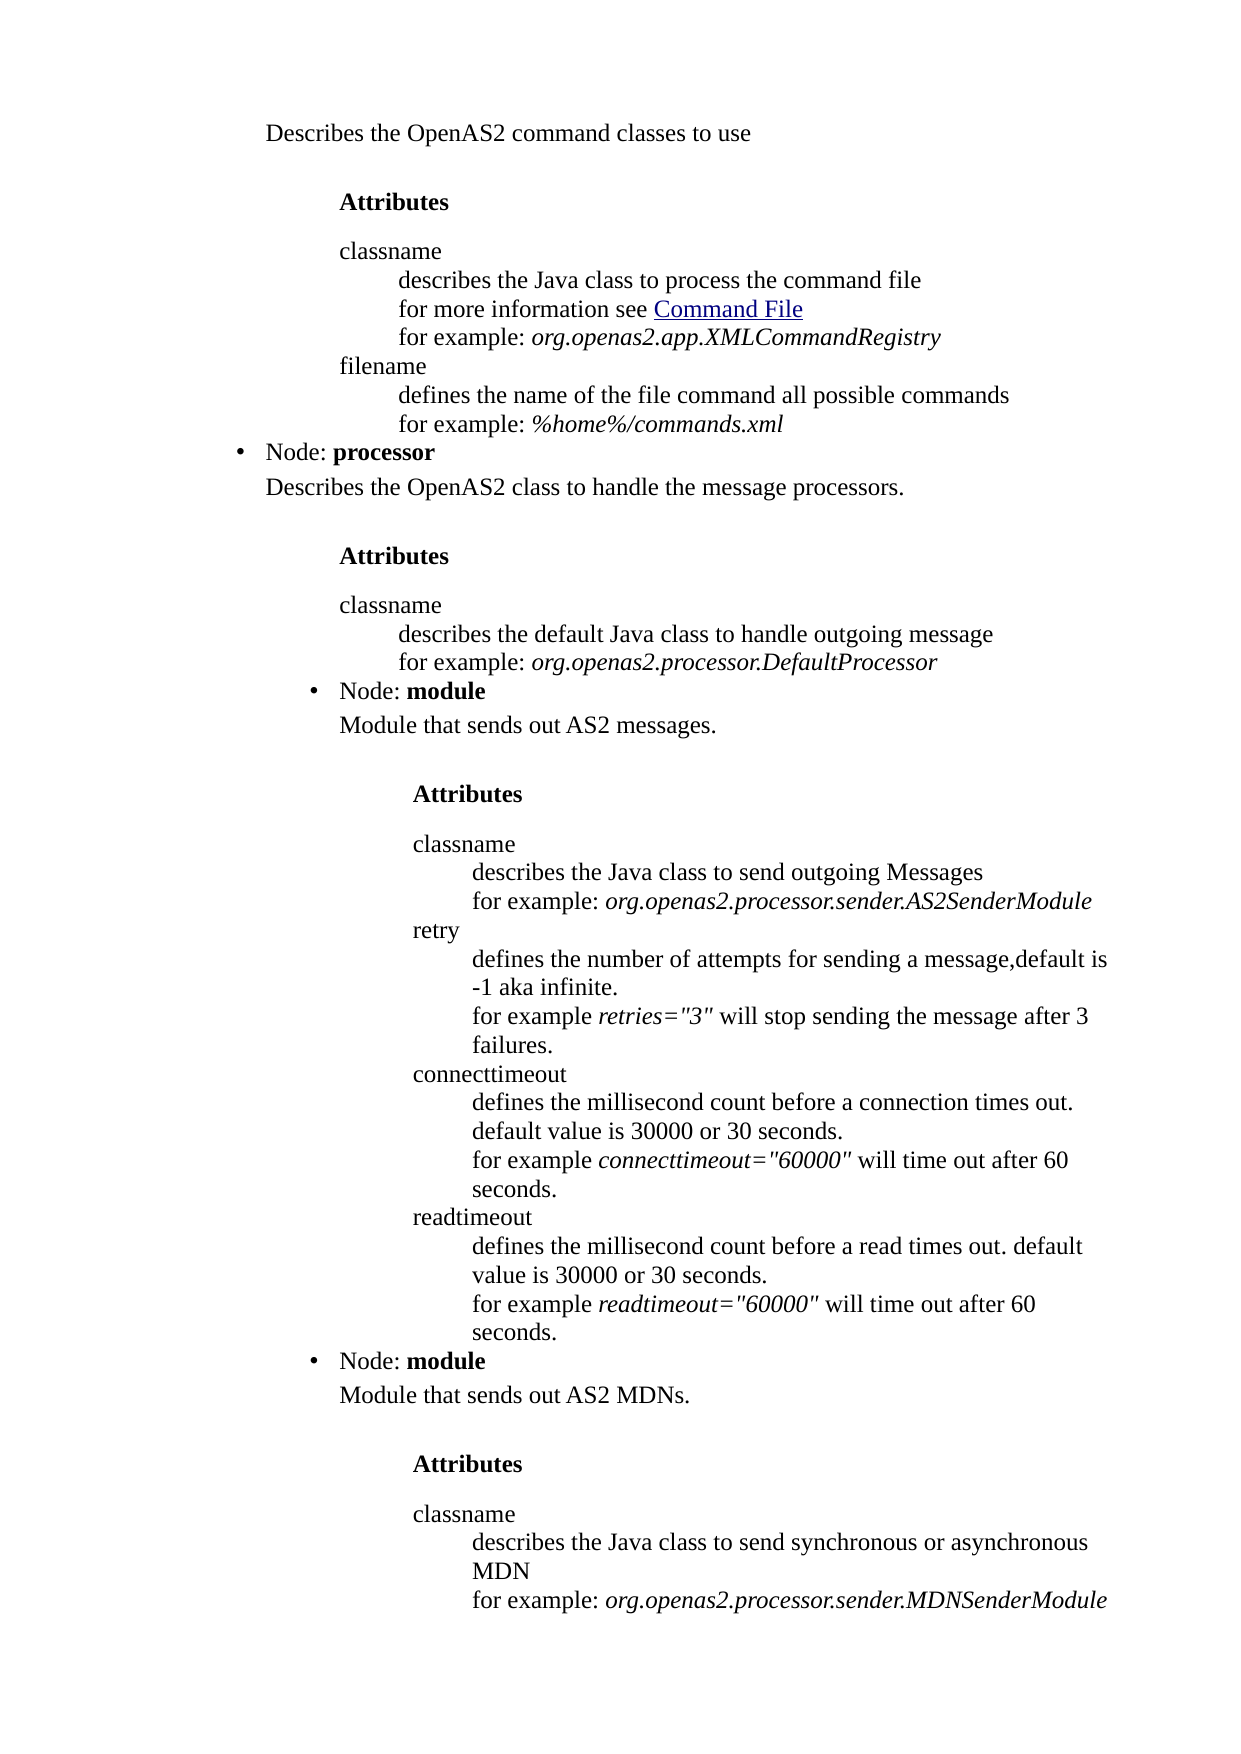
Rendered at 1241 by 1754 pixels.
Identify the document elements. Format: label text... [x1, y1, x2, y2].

list describes the default Java class to handle outgoing message for example: org.openas2.processor.DefaultProcessor [369, 619, 1122, 676]
list describes the Java class to send synchronous or asynchronous MDN for example: org.openas2.processor.sender.MDNSenderModule [442, 1527, 1122, 1614]
list Attributes [383, 1415, 1122, 1478]
list Attributes [309, 153, 1122, 216]
list describes the Java class to process the command file for more information see Command File for example: org.openas2.app.XMLCommandRegistry [369, 265, 1122, 351]
subtitle filename [309, 351, 1122, 380]
list Node: module Module that sends out AS2 messages. [309, 676, 1122, 739]
list describes the Java class to send outgoing Messages for example: org.openas2.processor.sender.AS2SenderModule [442, 857, 1122, 915]
list Describes the OpenAS2 command classes to use [236, 118, 1122, 147]
list defines the number of attempts for sending a message,default is -1 aka infinite. for example retries="3" will stop sending the message after 3 failures. [442, 944, 1122, 1059]
list defines the millisecond count before a read times out. default value is 30000 or 30 seconds. for example readtimeout="60000" will time out after 60 seconds. [442, 1231, 1122, 1346]
subtitle readtimeout [383, 1202, 1122, 1231]
subtitle classname [383, 829, 1122, 857]
list defines the name of the file command all possible commands for example: %home%/commands.xml [369, 380, 1122, 437]
list Attributes [309, 506, 1122, 569]
list defines the millisecond count before a connection times out. default value is 30000 or 30 seconds. for example connecttimeout="60000" will time out after 60 seconds. [442, 1087, 1122, 1202]
subtitle retry [383, 915, 1122, 944]
list Node: processor Describes the OpenAS2 class to handle the message processors. [236, 437, 1122, 501]
list Attributes [383, 745, 1122, 808]
subtitle classname [383, 1499, 1122, 1527]
subtitle classname [309, 590, 1122, 619]
list Node: module Module that sends out AS2 MDNs. [309, 1346, 1122, 1409]
subtitle classname [309, 236, 1122, 265]
subtitle connecttimeout [383, 1059, 1122, 1087]
